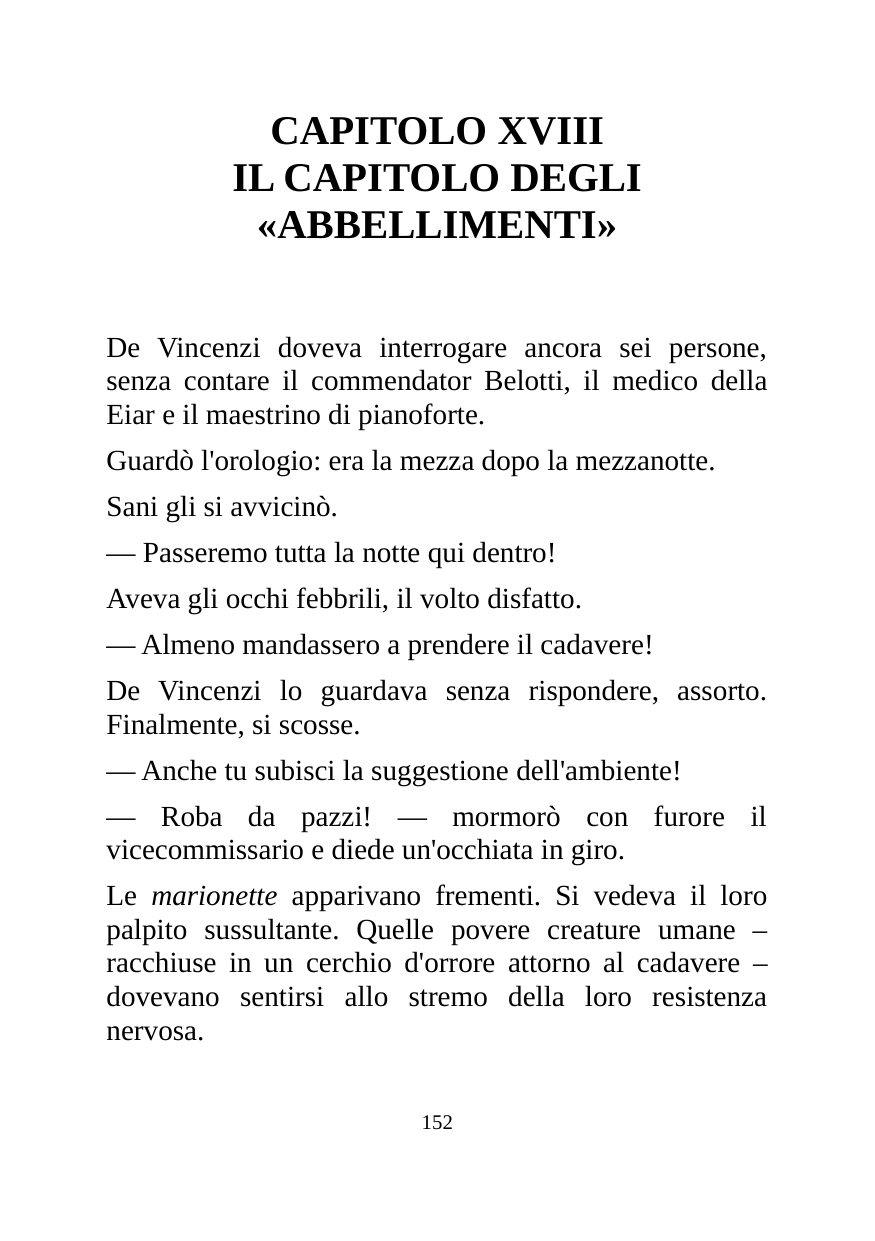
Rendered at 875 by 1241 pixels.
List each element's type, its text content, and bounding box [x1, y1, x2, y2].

text De Vincenzi doveva interrogare ancora sei persone, senza contare il commendator Belotti, il medico della Eiar e il maestrino di pianoforte. [106, 330, 768, 431]
text Guardò l'orologio: era la mezza dopo la mezzanotte. [106, 443, 768, 477]
text Sani gli si avvicinò. [106, 489, 768, 523]
subtitle CAPITOLO XVIII IL CAPITOLO DEGLI «ABBELLIMENTI» [106, 106, 768, 247]
text — Anche tu subisci la suggestione dell'ambiente! [106, 753, 768, 786]
text De Vincenzi lo guardava senza rispondere, assorto. Finalmente, si scosse. [106, 673, 768, 740]
text — Passeremo tutta la notte qui dentro! [106, 535, 768, 569]
text Aveva gli occhi febbrili, il volto disfatto. [106, 581, 768, 615]
text Le marionette apparivano frementi. Si vedeva il loro palpito sussultante. Quelle povere creature umane – racchiuse in un cerchio d'orrore attorno al cadavere – dovevano sentirsi allo stremo della loro resistenza nervosa. [106, 878, 768, 1046]
text — Almeno mandassero a prendere il cadavere! [106, 627, 768, 661]
text — Roba da pazzi! — mormorò con furore il vicecommissario e diede un'occhiata in giro. [106, 799, 768, 866]
